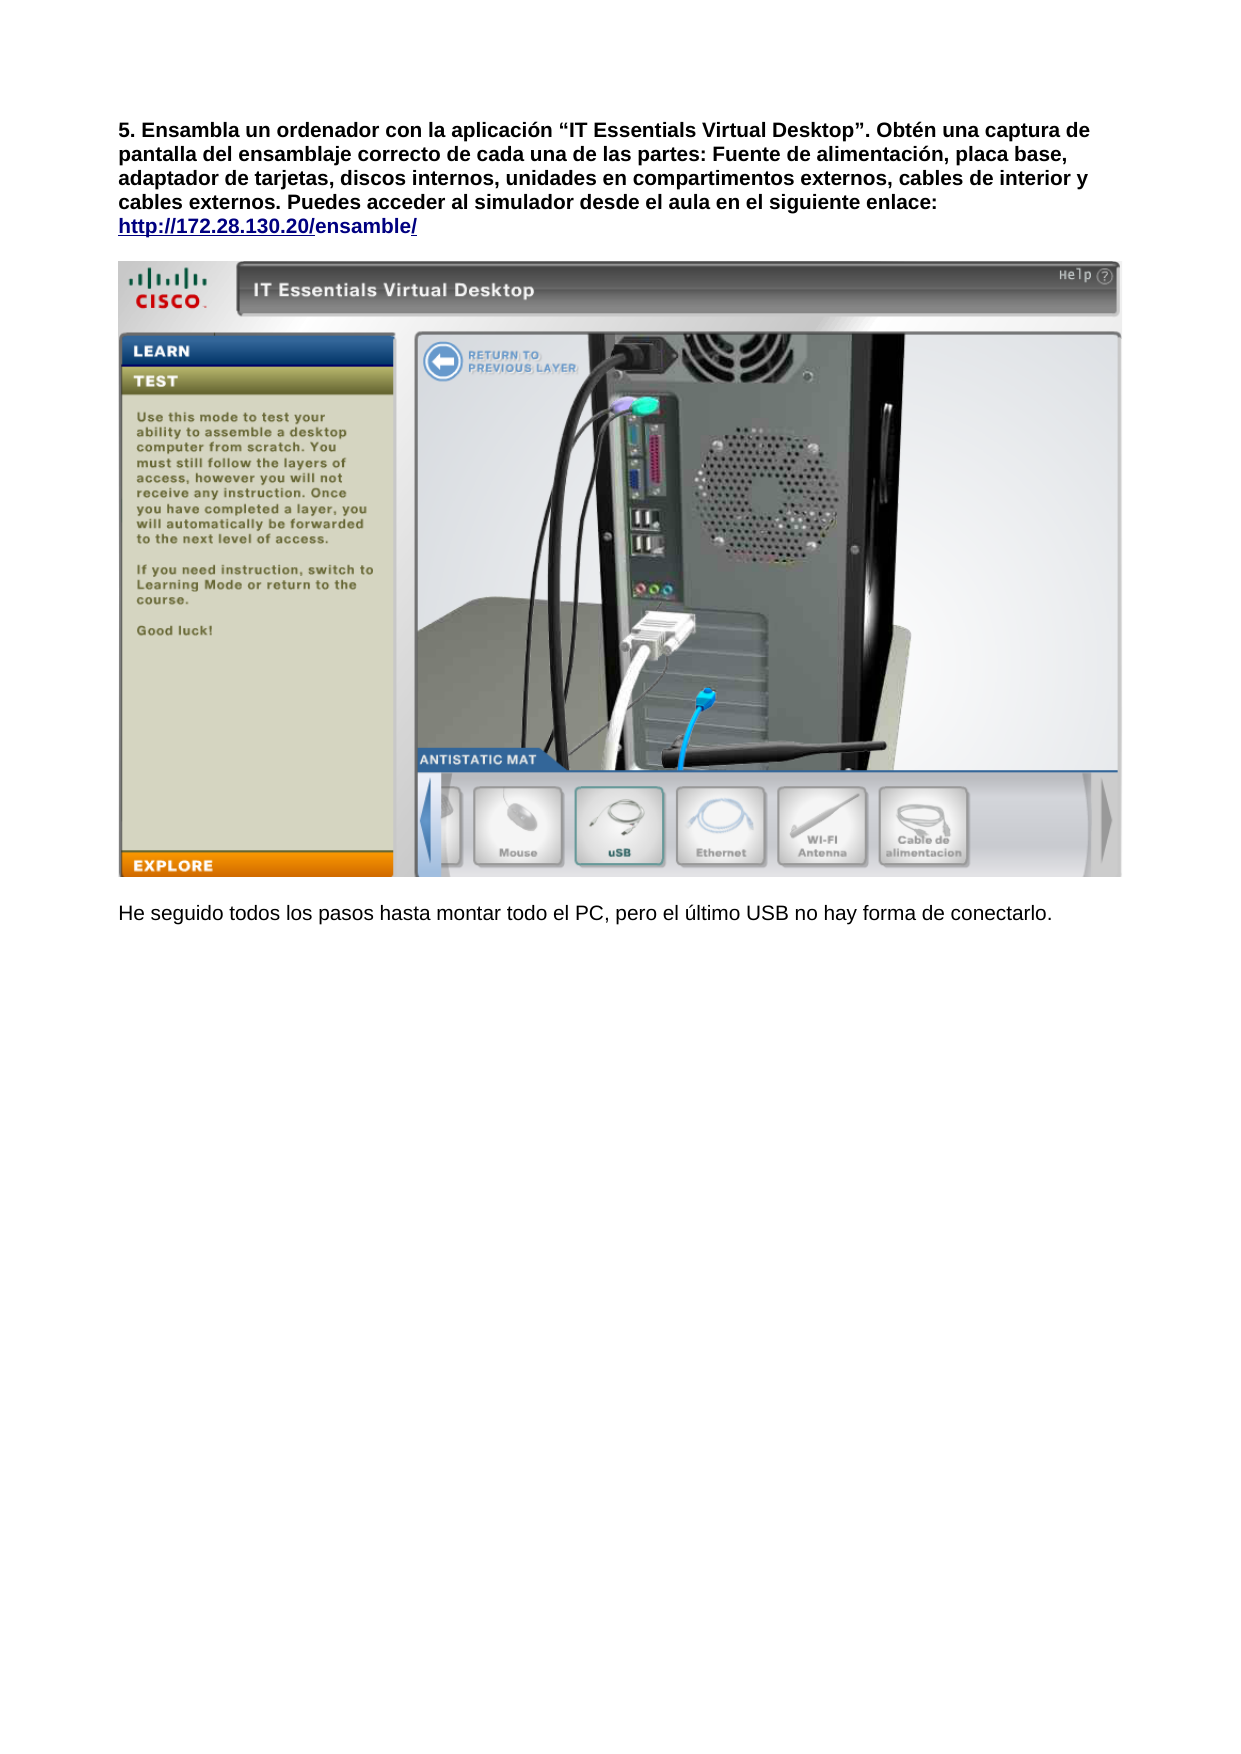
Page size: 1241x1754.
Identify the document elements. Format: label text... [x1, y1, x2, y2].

text 5. Ensambla un ordenador con la aplicación “IT Essentials Virtual Desktop”. Obtén una captura de pantalla del ensamblaje correcto de cada una de las partes: Fuente de alimentación, placa base, adaptador de tarjetas, discos internos, unidades en compartimentos externos, cables de interior y cables externos. Puedes acceder al simulador desde el aula en el siguiente enlace: http://172.28.130.20/ensamble/ [118, 118, 1122, 238]
text He seguido todos los pasos hasta montar todo el PC, pero el último USB no hay forma de conectarlo. [118, 901, 1122, 925]
picture [118, 261, 1123, 877]
